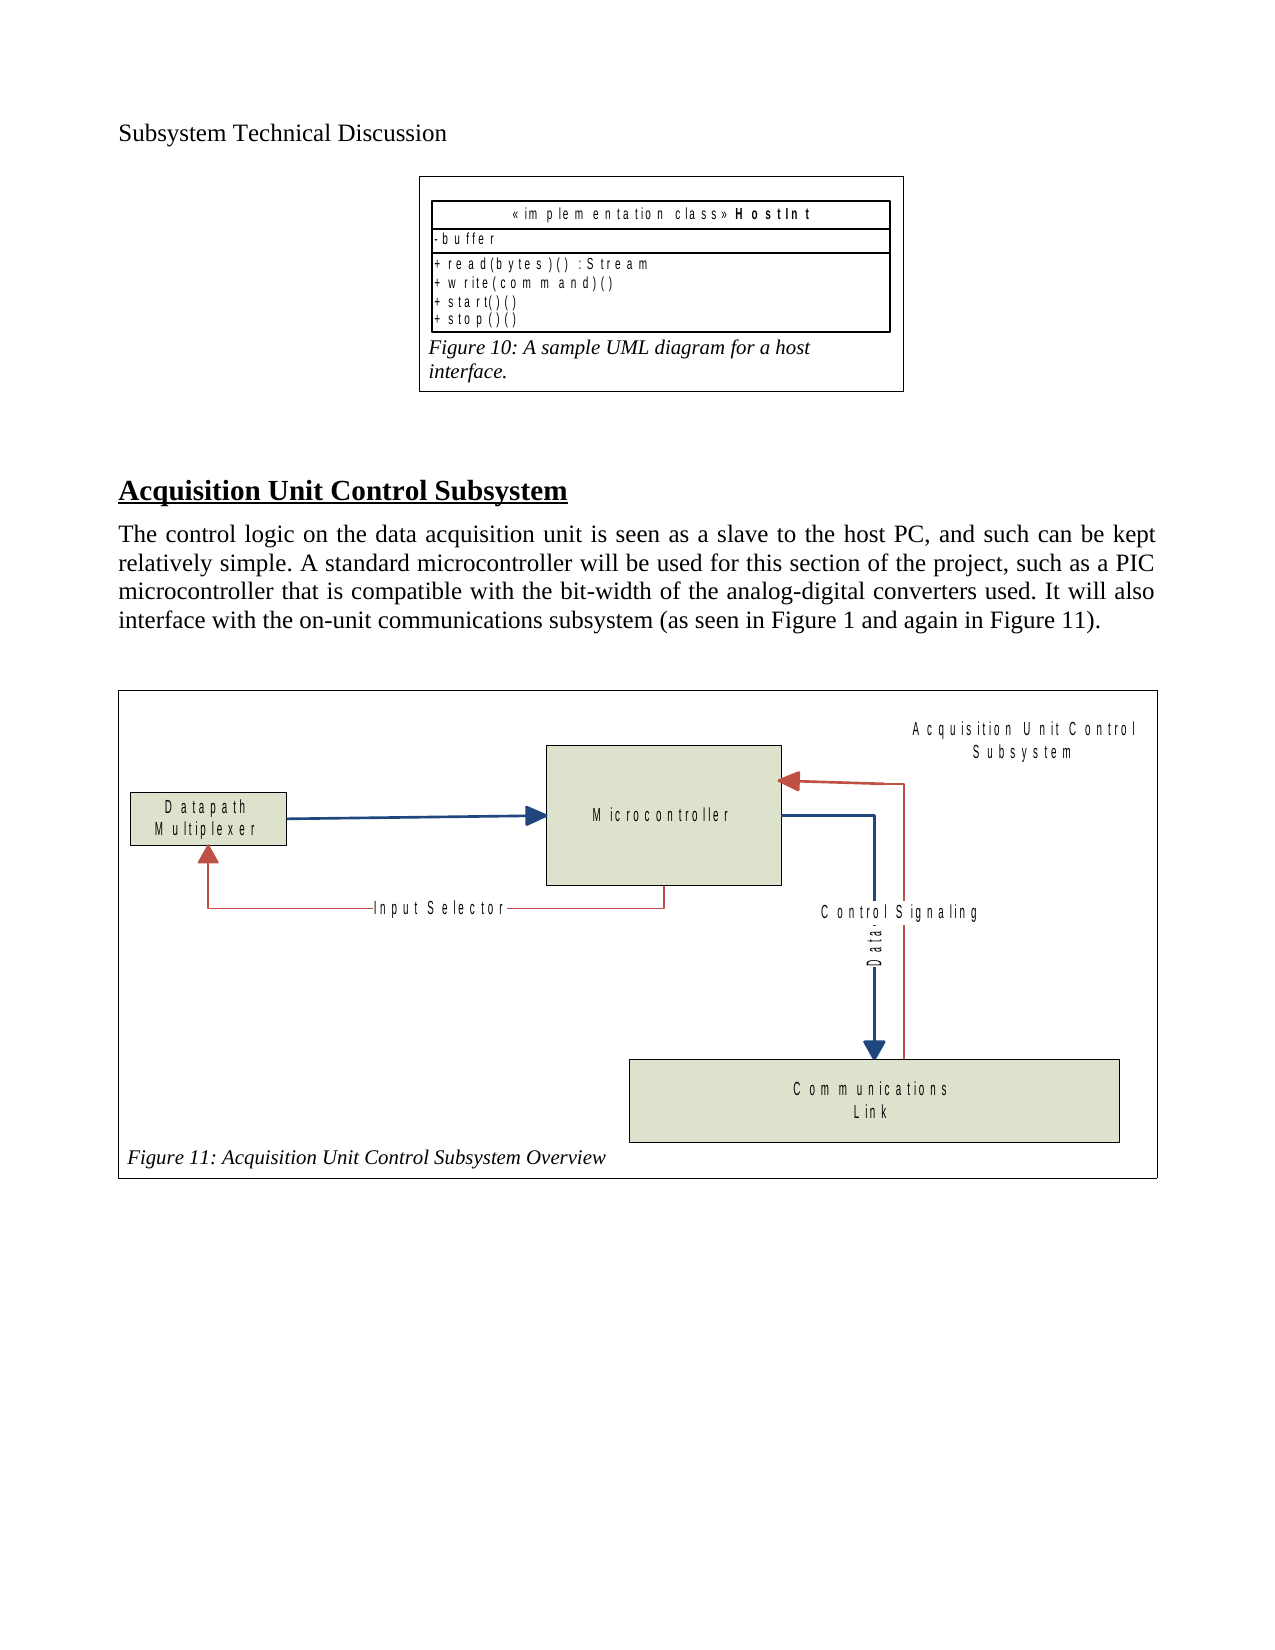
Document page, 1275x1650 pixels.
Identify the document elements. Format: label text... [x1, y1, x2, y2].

subtitle Acquisition Unit Control Subsystem [118, 473, 1157, 506]
text The control logic on the data acquisition unit is seen as a slave to the host PC, and such can be kept relatively simple. A standard microcontroller will be used for this section of the project, such as a PIC microcontroller that is compatible with the bit-width of the analog-digital converters used. It will also interface with the on-unit communications subsystem (as seen in Figure 1 and again in Figure 11). [118, 519, 1157, 634]
text Figure 10: A sample UML diagram for a host interface. [428, 198, 894, 383]
text [420, 177, 903, 391]
text Figure 11: Acquisition Unit Control Subsystem Overview [127, 712, 1148, 1169]
